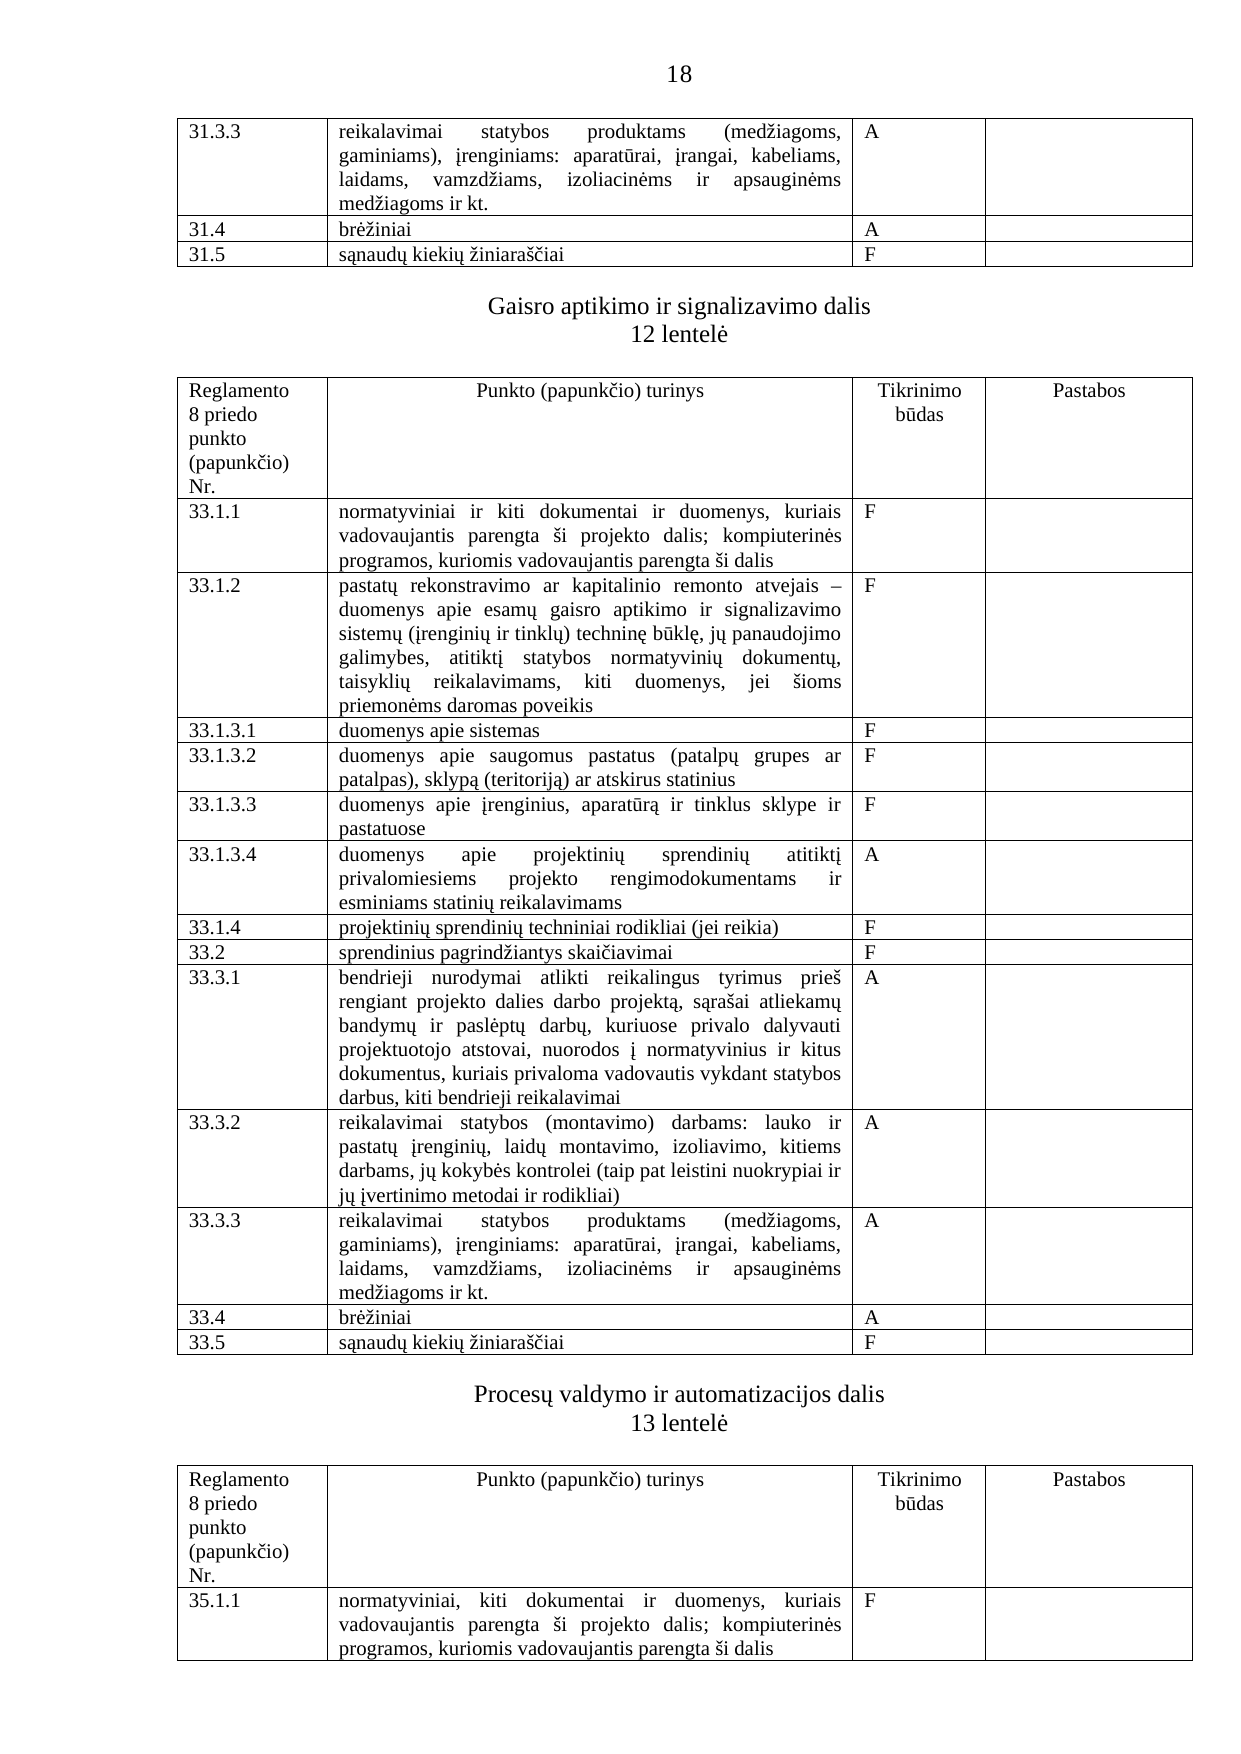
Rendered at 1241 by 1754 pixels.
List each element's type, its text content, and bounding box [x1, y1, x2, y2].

table_cell F [853, 940, 985, 964]
table_header Punkto (papunkčio) turinys [328, 378, 852, 498]
table_cell F [853, 718, 985, 742]
table_cell [986, 1330, 1192, 1354]
table_cell 33.1.2 [178, 573, 327, 717]
table_cell 33.2 [178, 940, 327, 964]
table_cell 33.1.3.3 [178, 792, 327, 840]
table_cell 33.1.3.1 [178, 718, 327, 742]
text Procesų valdymo ir automatizacijos dalis [177, 1379, 1181, 1408]
table_cell A [853, 1208, 985, 1304]
table_cell F [853, 573, 985, 717]
table_cell 33.1.3.2 [178, 743, 327, 791]
table_cell A [853, 1110, 985, 1207]
table_cell sąnaudų kiekių žiniaraščiai [328, 242, 852, 266]
table_cell 31.5 [178, 242, 327, 266]
table_cell F [853, 1330, 985, 1354]
table_cell 33.4 [178, 1305, 327, 1329]
table_header Tikrinimo būdas [853, 378, 985, 498]
table_cell A [853, 1305, 985, 1329]
table_header Pastabos [986, 1466, 1192, 1587]
table_cell bendrieji nurodymai atlikti reikalingus tyrimus prieš rengiant projekto dalies darbo projektą, sąrašai atliekamų bandymų ir paslėptų darbų, kuriuose privalo dalyvauti projektuotojo atstovai, nuorodos į normatyvinius ir kitus dokumentus, kuriais privaloma vadovautis vykdant statybos darbus, kiti bendrieji reikalavimai [328, 965, 852, 1109]
table_cell normatyviniai, kiti dokumentai ir duomenys, kuriais vadovaujantis parengta ši projekto dalis; kompiuterinės programos, kuriomis vadovaujantis parengta ši dalis [328, 1588, 852, 1660]
table_cell A [853, 119, 985, 215]
table_header Tikrinimo būdas [853, 1466, 985, 1587]
table_cell 33.1.1 [178, 499, 327, 572]
table_cell 33.3.2 [178, 1110, 327, 1207]
text Gaisro aptikimo ir signalizavimo dalis [177, 291, 1181, 319]
table_cell [986, 1305, 1192, 1329]
table_cell 31.3.3 [178, 119, 327, 215]
text 13 lentelė [177, 1408, 1181, 1437]
table_cell duomenys apie projektinių sprendinių atitiktį privalomiesiems projekto rengimodokumentams ir esminiams statinių reikalavimams [328, 841, 852, 914]
table_cell F [853, 499, 985, 572]
table_cell 33.1.3.4 [178, 841, 327, 914]
table_cell [986, 573, 1192, 717]
table_cell F [853, 242, 985, 266]
table_cell reikalavimai statybos produktams (medžiagoms, gaminiams), įrenginiams: aparatūrai, įrangai, kabeliams, laidams, vamzdžiams, izoliacinėms ir apsauginėms medžiagoms ir kt. [328, 1208, 852, 1304]
table_cell [986, 743, 1192, 791]
table_cell [986, 718, 1192, 742]
table_cell 33.5 [178, 1330, 327, 1354]
table_cell brėžiniai [328, 1305, 852, 1329]
table_cell F [853, 1588, 985, 1660]
table_cell reikalavimai statybos (montavimo) darbams: lauko ir pastatų įrenginių, laidų montavimo, izoliavimo, kitiems darbams, jų kokybės kontrolei (taip pat leistini nuokrypiai ir jų įvertinimo metodai ir rodikliai) [328, 1110, 852, 1207]
table_cell 33.3.3 [178, 1208, 327, 1304]
table_cell [986, 940, 1192, 964]
table_cell duomenys apie saugomus pastatus (patalpų grupes ar patalpas), sklypą (teritoriją) ar atskirus statinius [328, 743, 852, 791]
table_cell F [853, 743, 985, 791]
table_cell 31.4 [178, 216, 327, 241]
table_cell [986, 499, 1192, 572]
table_cell [986, 242, 1192, 266]
table_cell F [853, 915, 985, 939]
table_cell [986, 841, 1192, 914]
table_cell duomenys apie sistemas [328, 718, 852, 742]
table_cell normatyviniai ir kiti dokumentai ir duomenys, kuriais vadovaujantis parengta ši projekto dalis; kompiuterinės programos, kuriomis vadovaujantis parengta ši dalis [328, 499, 852, 572]
table_cell A [853, 965, 985, 1109]
table_header Punkto (papunkčio) turinys [328, 1466, 852, 1587]
table_cell [986, 1588, 1192, 1660]
table_cell A [853, 841, 985, 914]
table_header Reglamento 8 priedo punkto (papunkčio) Nr. [178, 1466, 327, 1587]
table_cell [986, 792, 1192, 840]
table_cell [986, 965, 1192, 1109]
table_cell sąnaudų kiekių žiniaraščiai [328, 1330, 852, 1354]
table_cell brėžiniai [328, 216, 852, 241]
table_cell pastatų rekonstravimo ar kapitalinio remonto atvejais –duomenys apie esamų gaisro aptikimo ir signalizavimo sistemų (įrenginių ir tinklų) techninę būklę, jų panaudojimo galimybes, atitiktį statybos normatyvinių dokumentų, taisyklių reikalavimams, kiti duomenys, jei šioms priemonėms daromas poveikis [328, 573, 852, 717]
table_cell sprendinius pagrindžiantys skaičiavimai [328, 940, 852, 964]
table_cell [986, 216, 1192, 241]
table_header Reglamento 8 priedo punkto (papunkčio) Nr. [178, 378, 327, 498]
table_cell [986, 1110, 1192, 1207]
table_cell 35.1.1 [178, 1588, 327, 1660]
text 12 lentelė [177, 319, 1181, 348]
table_cell A [853, 216, 985, 241]
table_header Pastabos [986, 378, 1192, 498]
table_cell [986, 119, 1192, 215]
table_cell reikalavimai statybos produktams (medžiagoms, gaminiams), įrenginiams: aparatūrai, įrangai, kabeliams, laidams, vamzdžiams, izoliacinėms ir apsauginėms medžiagoms ir kt. [328, 119, 852, 215]
table_cell [986, 915, 1192, 939]
table_cell 33.3.1 [178, 965, 327, 1109]
table_cell duomenys apie įrenginius, aparatūrą ir tinklus sklype ir pastatuose [328, 792, 852, 840]
table_cell F [853, 792, 985, 840]
table_cell 33.1.4 [178, 915, 327, 939]
table_cell [986, 1208, 1192, 1304]
table_cell projektinių sprendinių techniniai rodikliai (jei reikia) [328, 915, 852, 939]
